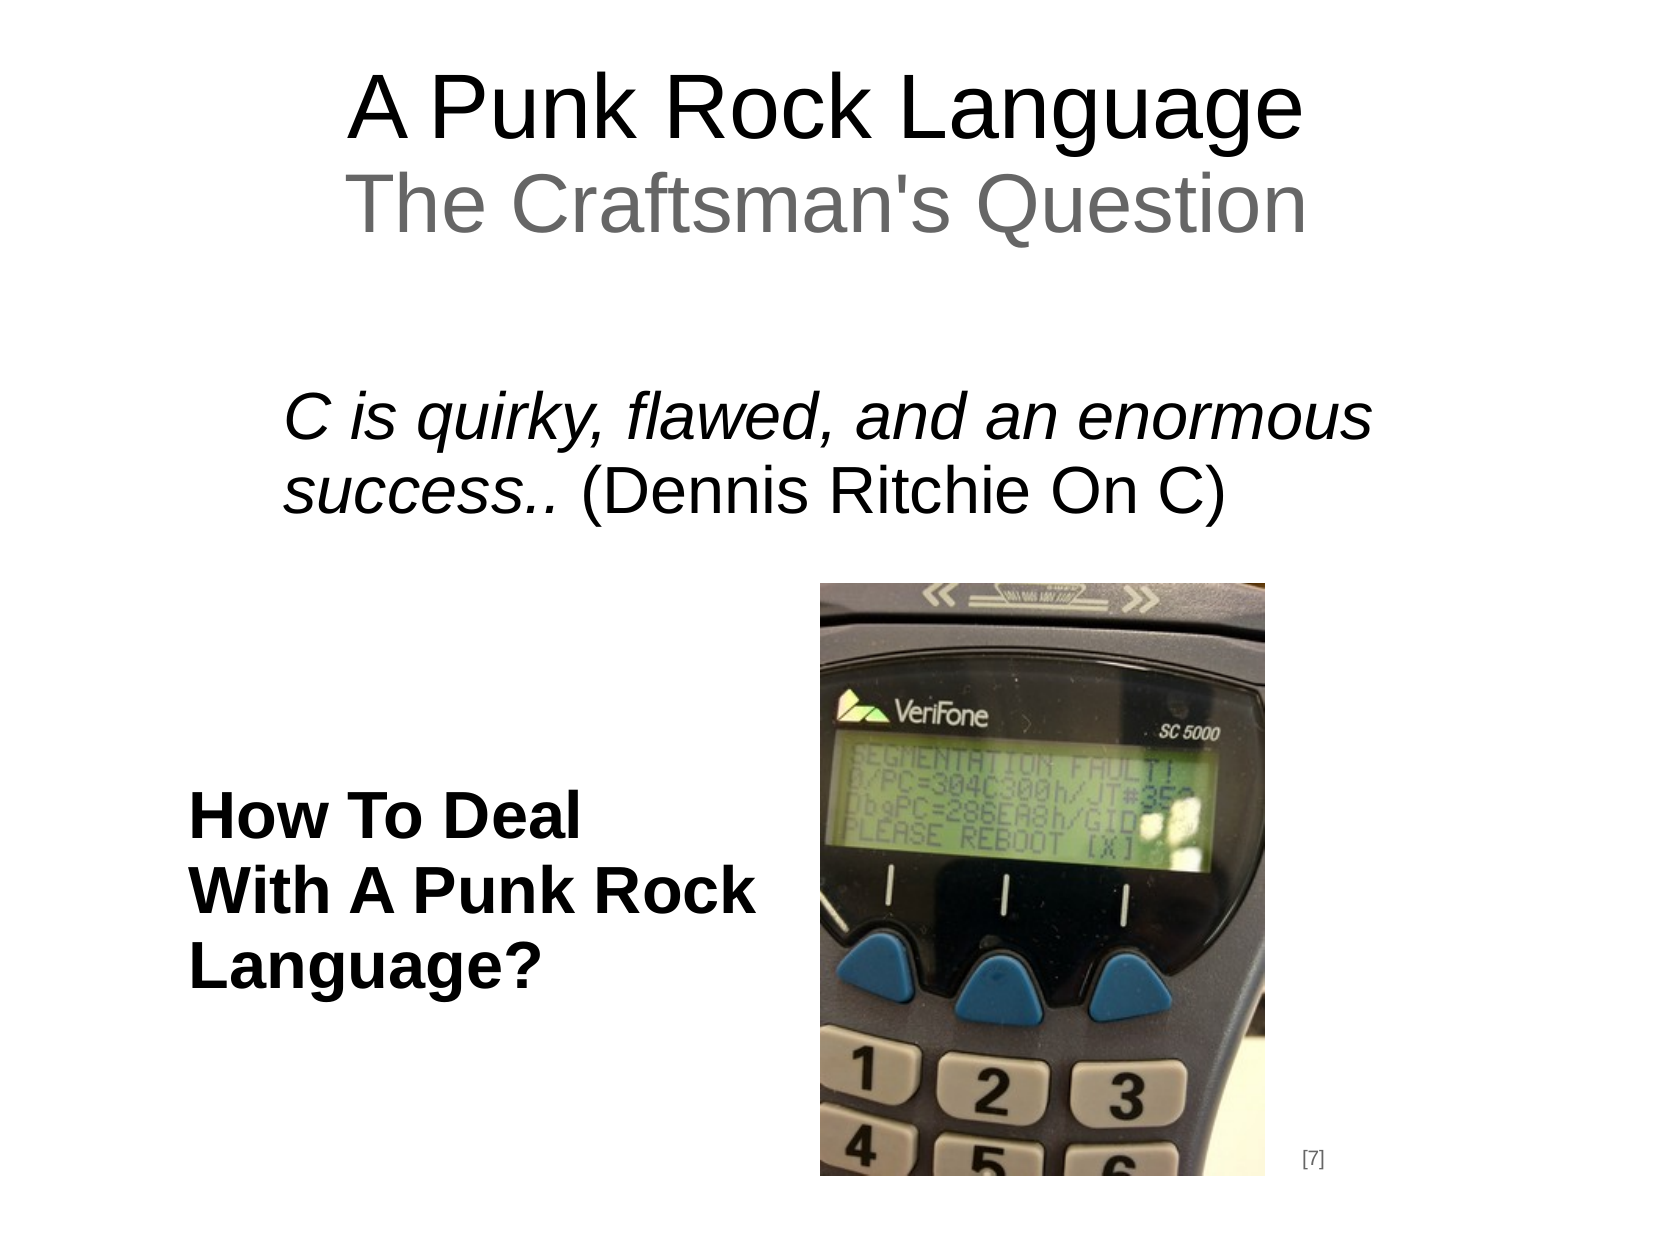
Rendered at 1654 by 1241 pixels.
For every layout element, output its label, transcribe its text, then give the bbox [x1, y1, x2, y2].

text_box [7] [1287, 1139, 1364, 1178]
picture [820, 583, 1265, 1176]
title A Punk Rock Language The Craftsman's Question [82, 49, 1571, 257]
text_box How To Deal With A Punk Rock Language? [138, 770, 792, 1010]
list C is quirky, flawed, and an enormous success.. (Dennis Ritchie On C) [212, 378, 1406, 585]
